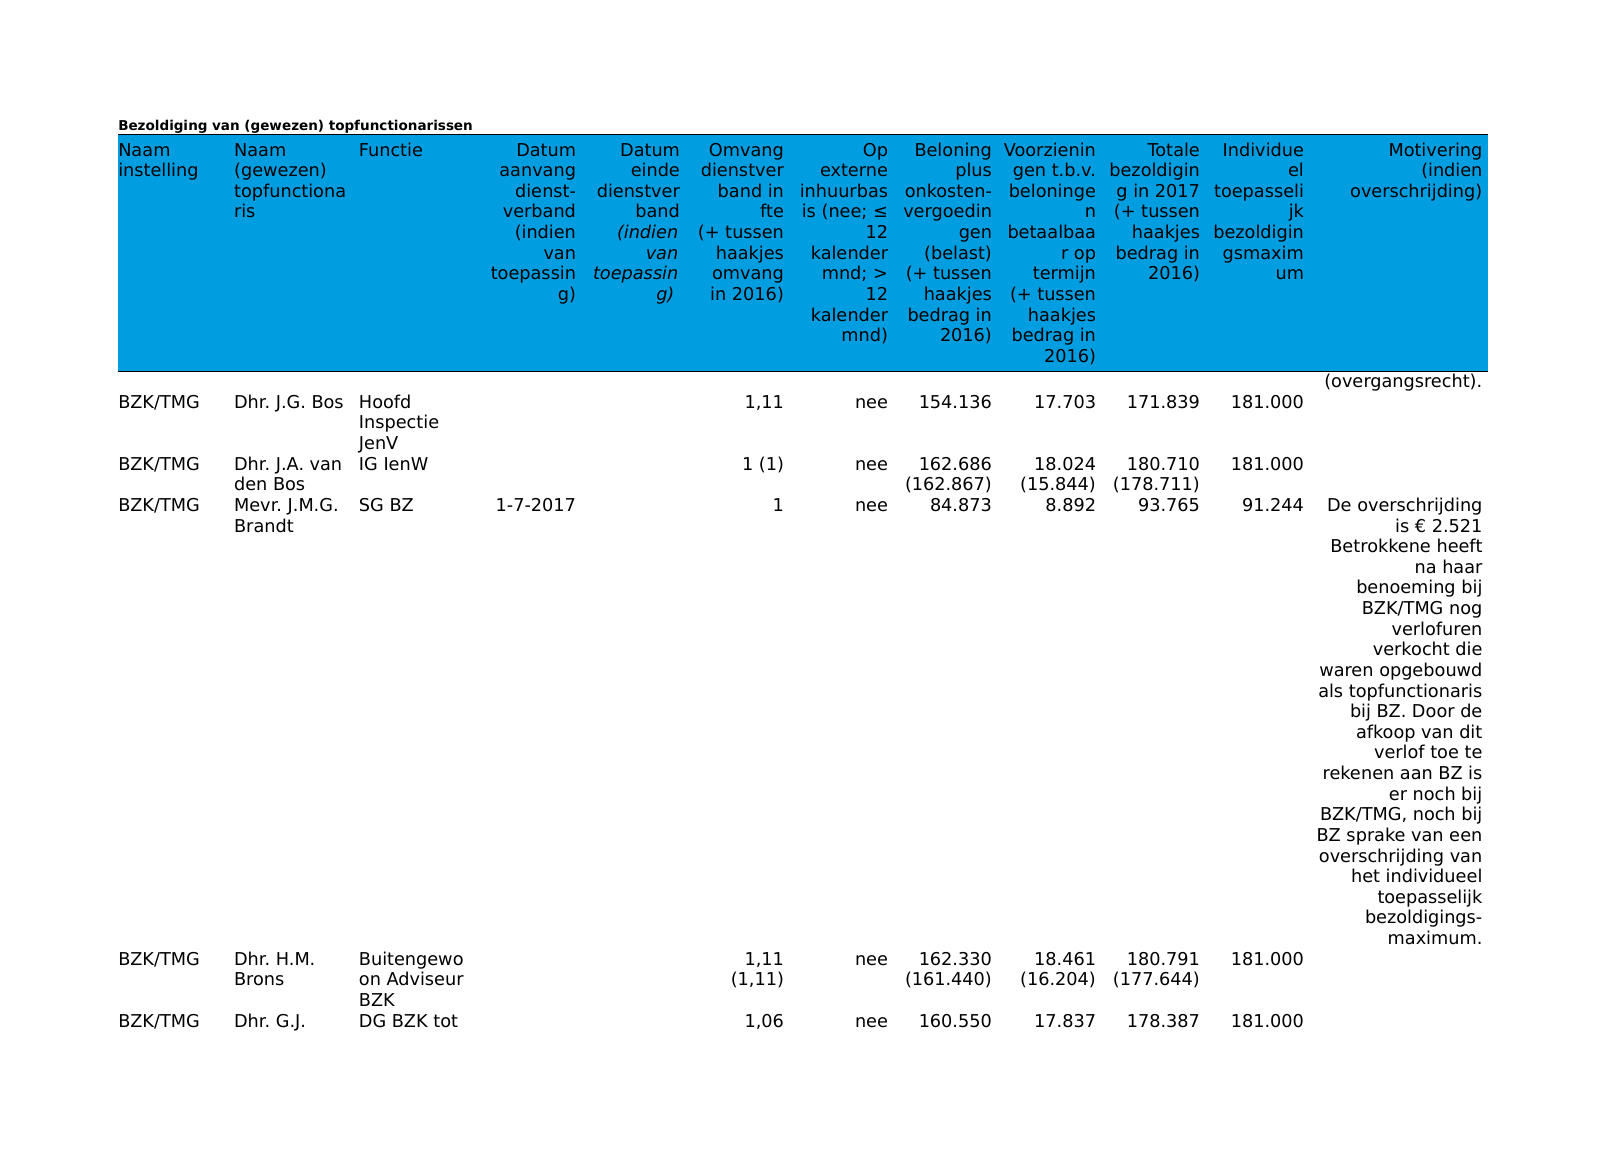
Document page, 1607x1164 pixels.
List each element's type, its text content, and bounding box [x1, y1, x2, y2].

table_cell BZK/TMG [118, 454, 228, 495]
table_cell IG IenW [353, 454, 478, 495]
table_cell BZK/TMG [118, 949, 228, 1011]
table_cell Buitengewoon Adviseur BZK [353, 949, 478, 1011]
table_cell 18.024 (15.844) [998, 454, 1102, 495]
table_cell [894, 372, 998, 392]
table_cell [582, 454, 686, 495]
table_cell 181.000 [1206, 949, 1309, 1011]
table_cell Totale bezoldiging in 2017 (+ tussen haakjes bedrag in 2016) [1102, 135, 1206, 371]
table_cell nee [790, 495, 894, 949]
table_cell 8.892 [998, 495, 1102, 949]
table_cell [790, 372, 894, 392]
table_cell [686, 372, 789, 392]
table_cell [582, 1011, 686, 1031]
table_cell Op externe inhuurbasis (nee; ≤ 12 kalendermnd; > 12 kalendermnd) [790, 135, 894, 371]
table_cell Voorzieningen t.b.v. beloningen betaalbaar op termijn (+ tussen haakjes bedrag in 2016) [998, 135, 1102, 371]
table_cell [998, 372, 1102, 392]
table_cell DG BZK tot [353, 1011, 478, 1031]
table_cell [582, 372, 686, 392]
table_cell [478, 392, 582, 454]
table_cell 1 [686, 495, 789, 949]
table_cell [1310, 454, 1488, 495]
table_cell 1,11 [686, 392, 789, 454]
table_cell Datum einde dienstverband (indien van toepassing) [582, 135, 686, 371]
table_cell nee [790, 454, 894, 495]
table_cell Dhr. H.M. Brons [228, 949, 353, 1011]
table_cell 17.703 [998, 392, 1102, 454]
table_cell Dhr. J.A. van den Bos [228, 454, 353, 495]
table_cell 181.000 [1206, 392, 1309, 454]
table_cell [353, 372, 478, 392]
table_cell 181.000 [1206, 1011, 1309, 1031]
table_cell [478, 949, 582, 1011]
table_cell [1310, 392, 1488, 454]
table_cell [1310, 1011, 1488, 1031]
table_cell 93.765 [1102, 495, 1206, 949]
table_cell BZK/TMG [118, 495, 228, 949]
table_cell nee [790, 392, 894, 454]
table_cell Mevr. J.M.G. Brandt [228, 495, 353, 949]
table_cell 91.244 [1206, 495, 1309, 949]
table_cell BZK/TMG [118, 1011, 228, 1031]
table_cell SG BZ [353, 495, 478, 949]
table_cell 162.330 (161.440) [894, 949, 998, 1011]
table_cell 181.000 [1206, 454, 1309, 495]
table_cell 18.461 (16.204) [998, 949, 1102, 1011]
table_cell 180.791 (177.644) [1102, 949, 1206, 1011]
table_cell 17.837 [998, 1011, 1102, 1031]
table_cell 154.136 [894, 392, 998, 454]
table_cell De overschrijding is € 2.521 Betrokkene heeft na haar benoeming bij BZK/TMG nog verlofuren verkocht die waren opgebouwd als topfunctionaris bij BZ. Door de afkoop van dit verlof toe te rekenen aan BZ is er noch bij BZK/TMG, noch bij BZ sprake van een overschrijding van het individueel toepasselijk bezoldigings-maximum. [1310, 495, 1488, 949]
table_cell Naam instelling [118, 135, 228, 371]
table_cell nee [790, 949, 894, 1011]
table_cell 1,06 [686, 1011, 789, 1031]
table_cell BZK/TMG [118, 392, 228, 454]
table_cell Datum aanvang dienst-verband (indien van toepassing) [478, 135, 582, 371]
table_cell (overgangsrecht). [1310, 372, 1488, 392]
table_cell Hoofd Inspectie JenV [353, 392, 478, 454]
table_cell [228, 372, 353, 392]
table_cell 1 (1) [686, 454, 789, 495]
table_cell Dhr. J.G. Bos [228, 392, 353, 454]
table_cell [582, 495, 686, 949]
table_header Bezoldiging van (gewezen) topfunctionarissen [118, 118, 1488, 134]
table_cell 178.387 [1102, 1011, 1206, 1031]
table_cell nee [790, 1011, 894, 1031]
table_cell [1206, 372, 1309, 392]
table_cell Individueel toepasselijk bezoldigingsmaximum [1206, 135, 1309, 371]
table_cell Functie [353, 135, 478, 371]
table_cell Dhr. G.J. [228, 1011, 353, 1031]
table_cell [478, 1011, 582, 1031]
table_cell 180.710 (178.711) [1102, 454, 1206, 495]
table_cell Beloning plus onkosten-vergoedingen (belast) (+ tussen haakjes bedrag in 2016) [894, 135, 998, 371]
table_cell Omvang dienstverband in fte (+ tussen haakjes omvang in 2016) [686, 135, 789, 371]
table_cell 162.686 (162.867) [894, 454, 998, 495]
table_cell [478, 372, 582, 392]
table_cell Naam (gewezen) topfunctionaris [228, 135, 353, 371]
table_cell 171.839 [1102, 392, 1206, 454]
table_cell [582, 949, 686, 1011]
table_cell [1102, 372, 1206, 392]
table_cell 1-7-2017 [478, 495, 582, 949]
table_cell 1,11 (1,11) [686, 949, 789, 1011]
table_cell 160.550 [894, 1011, 998, 1031]
table_cell [1310, 949, 1488, 1011]
table_cell 84.873 [894, 495, 998, 949]
table_cell [118, 372, 228, 392]
table_cell [582, 392, 686, 454]
table_cell [478, 454, 582, 495]
table_cell Motivering (indien overschrijding) [1310, 135, 1488, 371]
